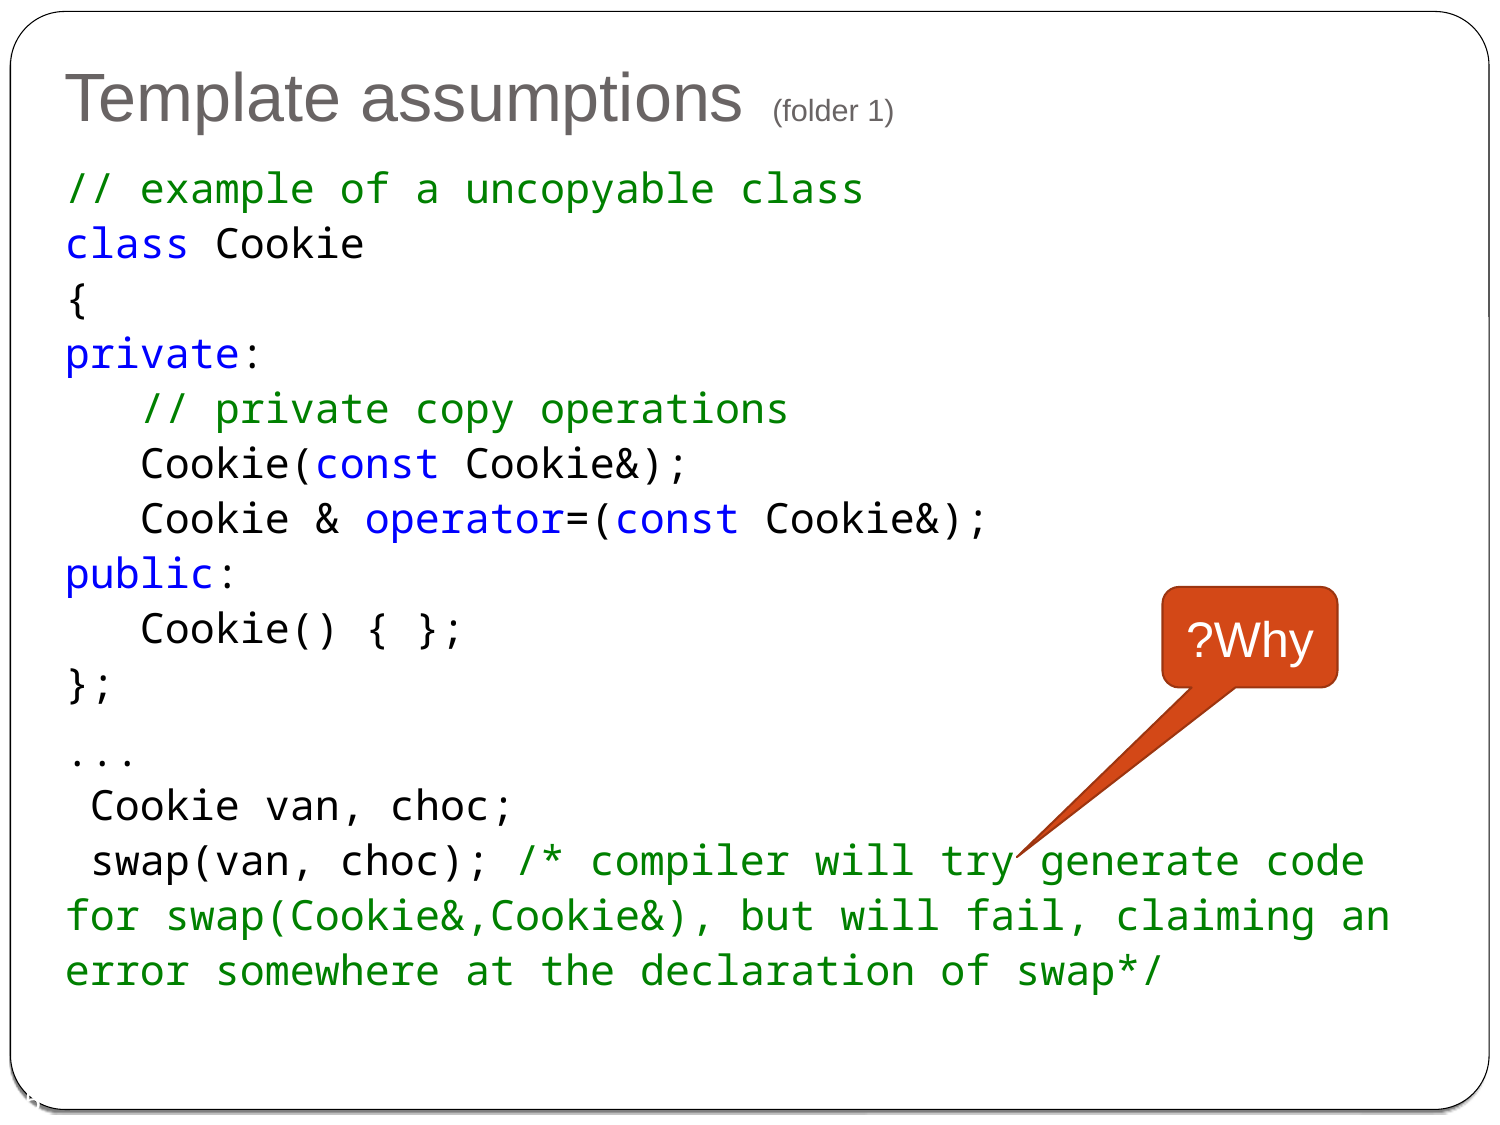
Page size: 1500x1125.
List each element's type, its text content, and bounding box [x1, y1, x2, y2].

title Template assumptions (folder 1) [50, 45, 1450, 149]
text_box Why? [1016, 586, 1338, 858]
list // example of a uncopyable class class Cookie { private: // private copy operations Cookie(const Cookie&); Cookie & operator=(const Cookie&); public: Cookie() { }; }; ... Cookie van, choc; swap(van, choc); /* compiler will try generate code for swap(Cookie&,Cookie&), but will fail, claiming an error somewhere at the declaration of swap*/ [50, 149, 1450, 1088]
slide_number [0, 1074, 50, 1125]
